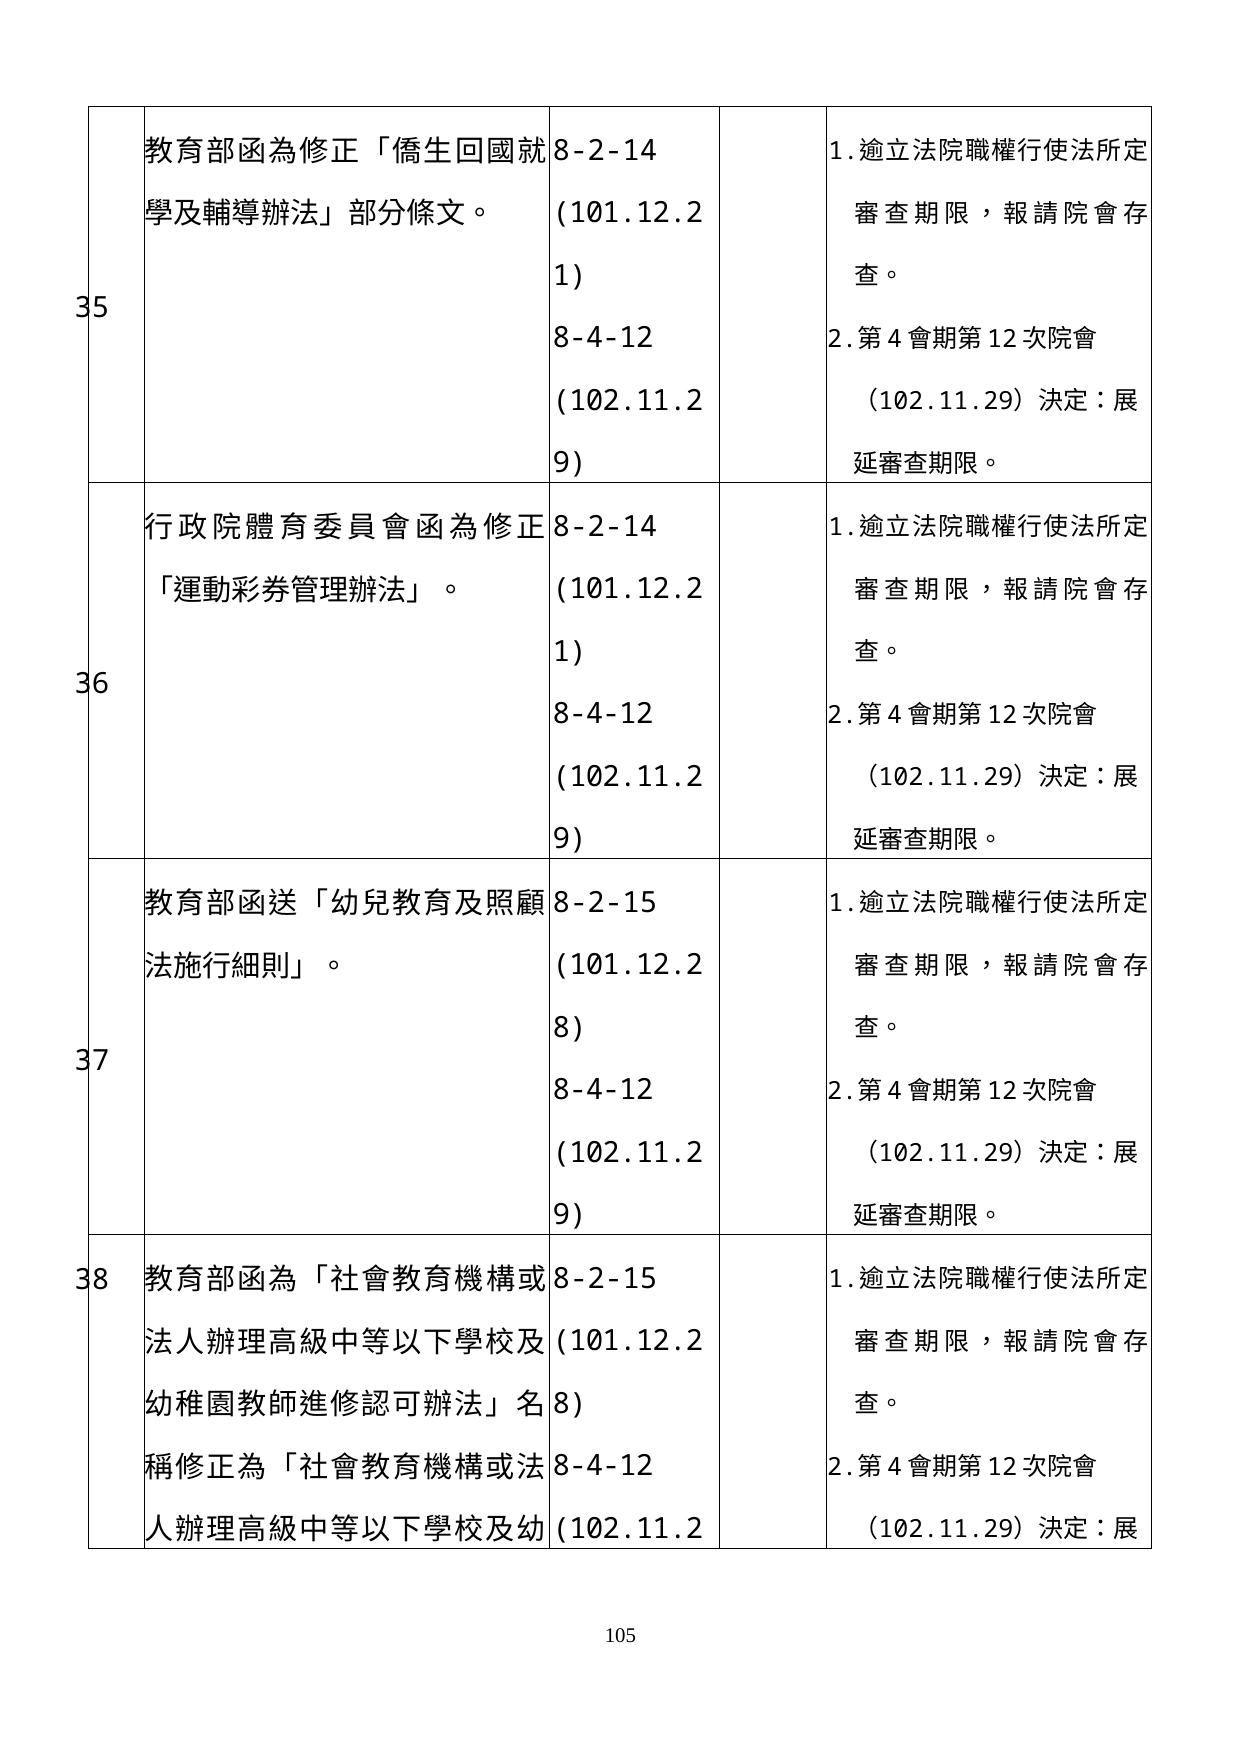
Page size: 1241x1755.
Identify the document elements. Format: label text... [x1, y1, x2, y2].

table_cell 教育部函為修正「僑生回國就學及輔導辦法」部分條文。 [145, 107, 549, 482]
table_cell 8-2-15 (101.12.28) 8-4-12 (102.11.2 [550, 1235, 719, 1548]
table_cell [89, 859, 144, 1234]
table_cell [89, 1235, 144, 1548]
table_cell 教育部函送「幼兒教育及照顧法施行細則」。 [145, 859, 549, 1234]
table_cell 1.逾立法院職權行使法所定審查期限，報請院會存查。 2.第4會期第12次院會（102.11.29）決定：展 [827, 1235, 1151, 1548]
table_cell 1.逾立法院職權行使法所定審查期限，報請院會存查。 2.第4會期第12次院會（102.11.29）決定：展延審查期限。 [827, 107, 1151, 482]
table_cell 1.逾立法院職權行使法所定審查期限，報請院會存查。 2.第4會期第12次院會（102.11.29）決定：展延審查期限。 [827, 483, 1151, 858]
table_cell [720, 1235, 826, 1548]
table_cell [720, 859, 826, 1234]
table_cell 教育部函為「社會教育機構或法人辦理高級中等以下學校及幼稚園教師進修認可辦法」名稱修正為「社會教育機構或法人辦理高級中等以下學校及幼 [145, 1235, 549, 1548]
table_cell 8-2-14 (101.12.21) 8-4-12 (102.11.29) [550, 483, 719, 858]
table_cell 8-2-15 (101.12.28) 8-4-12 (102.11.29) [550, 859, 719, 1234]
table_cell 行政院體育委員會函為修正「運動彩券管理辦法」。 [145, 483, 549, 858]
table_cell [720, 107, 826, 482]
table_cell [89, 107, 144, 482]
table_cell [720, 483, 826, 858]
table_cell [89, 483, 144, 858]
table_cell 8-2-14 (101.12.21) 8-4-12 (102.11.29) [550, 107, 719, 482]
table_cell 1.逾立法院職權行使法所定審查期限，報請院會存查。 2.第4會期第12次院會（102.11.29）決定：展延審查期限。 [827, 859, 1151, 1234]
